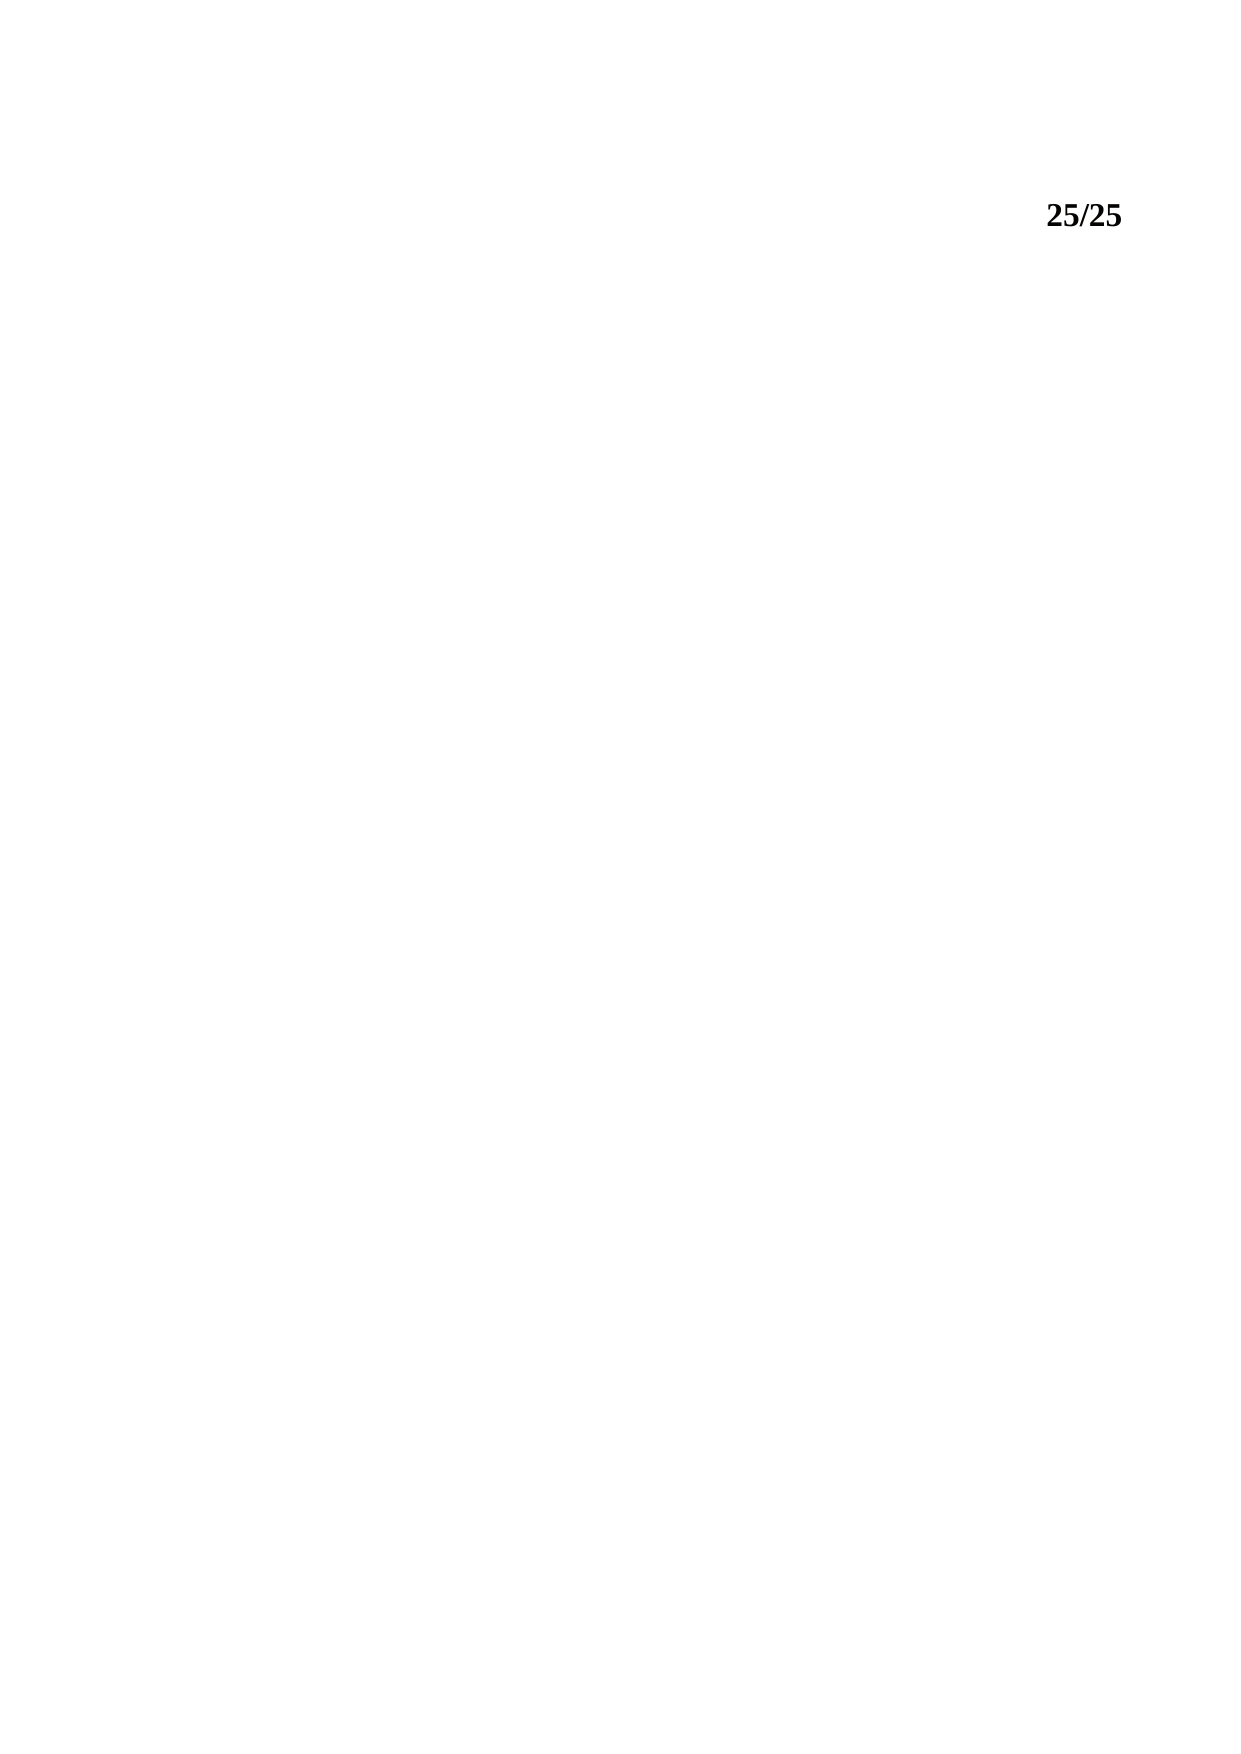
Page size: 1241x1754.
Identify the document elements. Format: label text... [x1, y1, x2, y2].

text 25/25 [118, 195, 1122, 233]
